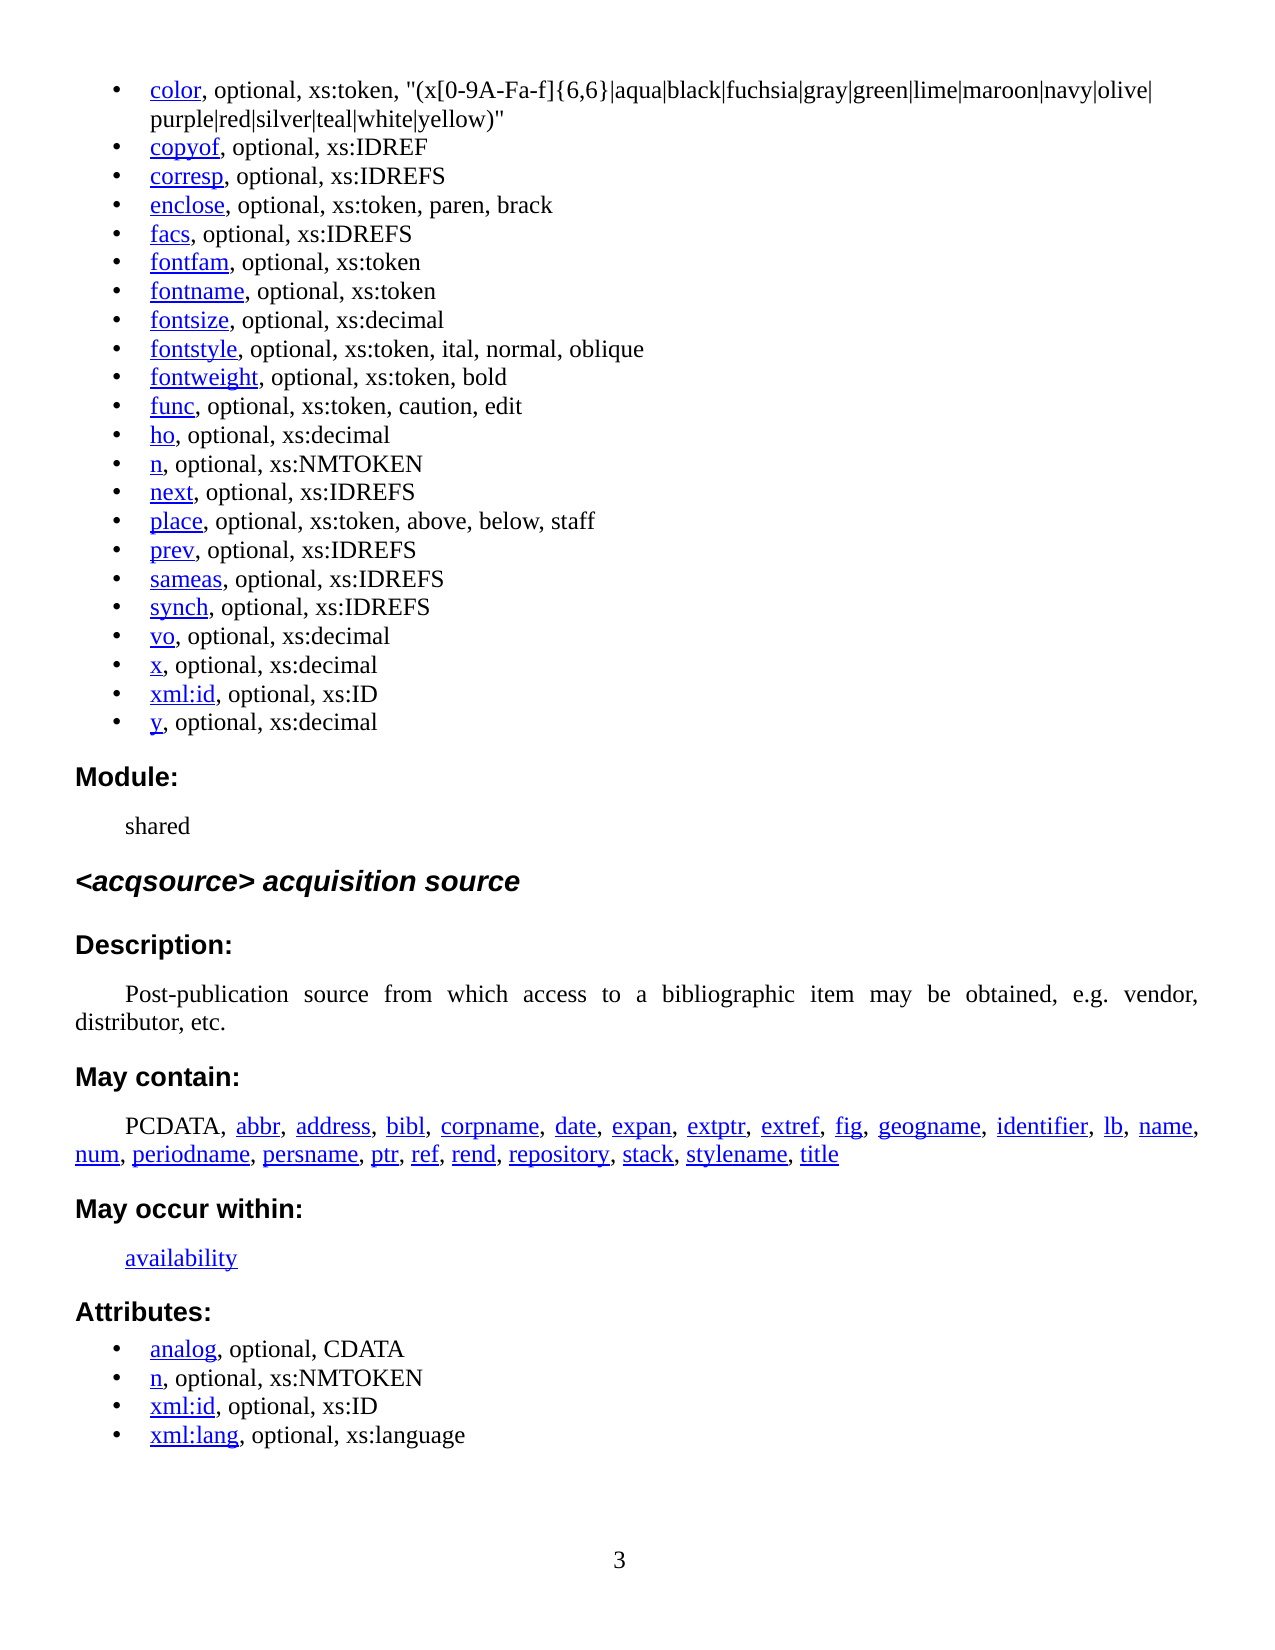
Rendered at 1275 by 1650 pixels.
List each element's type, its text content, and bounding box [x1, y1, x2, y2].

list place, optional, xs:token, above, below, staff [112, 506, 1200, 535]
list enclose, optional, xs:token, paren, brack [112, 190, 1200, 219]
list y, optional, xs:decimal [112, 707, 1200, 736]
text availability [75, 1243, 1200, 1271]
list fontname, optional, xs:token [112, 276, 1200, 305]
list func, optional, xs:token, caution, edit [112, 391, 1200, 420]
list xml:id, optional, xs:ID [112, 1391, 1200, 1420]
list corresp, optional, xs:IDREFS [112, 161, 1200, 190]
list n, optional, xs:NMTOKEN [112, 1363, 1200, 1391]
list n, optional, xs:NMTOKEN [112, 449, 1200, 477]
list synch, optional, xs:IDREFS [112, 592, 1200, 621]
list analog, optional, CDATA [112, 1334, 1200, 1363]
subtitle May contain: [75, 1061, 1200, 1092]
text shared [75, 811, 1200, 839]
list fontsize, optional, xs:decimal [112, 305, 1200, 334]
list sameas, optional, xs:IDREFS [112, 564, 1200, 592]
subtitle <acqsource> acquisition source [75, 864, 1200, 898]
list facs, optional, xs:IDREFS [112, 219, 1200, 247]
list color, optional, xs:token, "(x[0-9A-Fa-f]{6,6}|aqua|black|fuchsia|gray|green|lime|maroon|navy|olive|purple|red|silver|teal|white|yellow)" [112, 75, 1200, 132]
list fontfam, optional, xs:token [112, 247, 1200, 276]
subtitle Module: [75, 761, 1200, 792]
list fontstyle, optional, xs:token, ital, normal, oblique [112, 334, 1200, 362]
list prev, optional, xs:IDREFS [112, 535, 1200, 564]
list x, optional, xs:decimal [112, 650, 1200, 679]
subtitle Attributes: [75, 1296, 1200, 1328]
list vo, optional, xs:decimal [112, 621, 1200, 650]
text Post-publication source from which access to a bibliographic item may be obtained, e.g. vendor, distributor, etc. [75, 979, 1200, 1036]
subtitle Description: [75, 929, 1200, 961]
list ho, optional, xs:decimal [112, 420, 1200, 449]
list fontweight, optional, xs:token, bold [112, 362, 1200, 391]
list next, optional, xs:IDREFS [112, 477, 1200, 506]
list xml:id, optional, xs:ID [112, 679, 1200, 707]
text PCDATA, abbr, address, bibl, corpname, date, expan, extptr, extref, fig, geogname, identifier, lb, name, num, periodname, persname, ptr, ref, rend, repository, stack, stylename, title [75, 1111, 1200, 1168]
list copyof, optional, xs:IDREF [112, 132, 1200, 161]
subtitle May occur within: [75, 1193, 1200, 1224]
list xml:lang, optional, xs:language [112, 1420, 1200, 1449]
